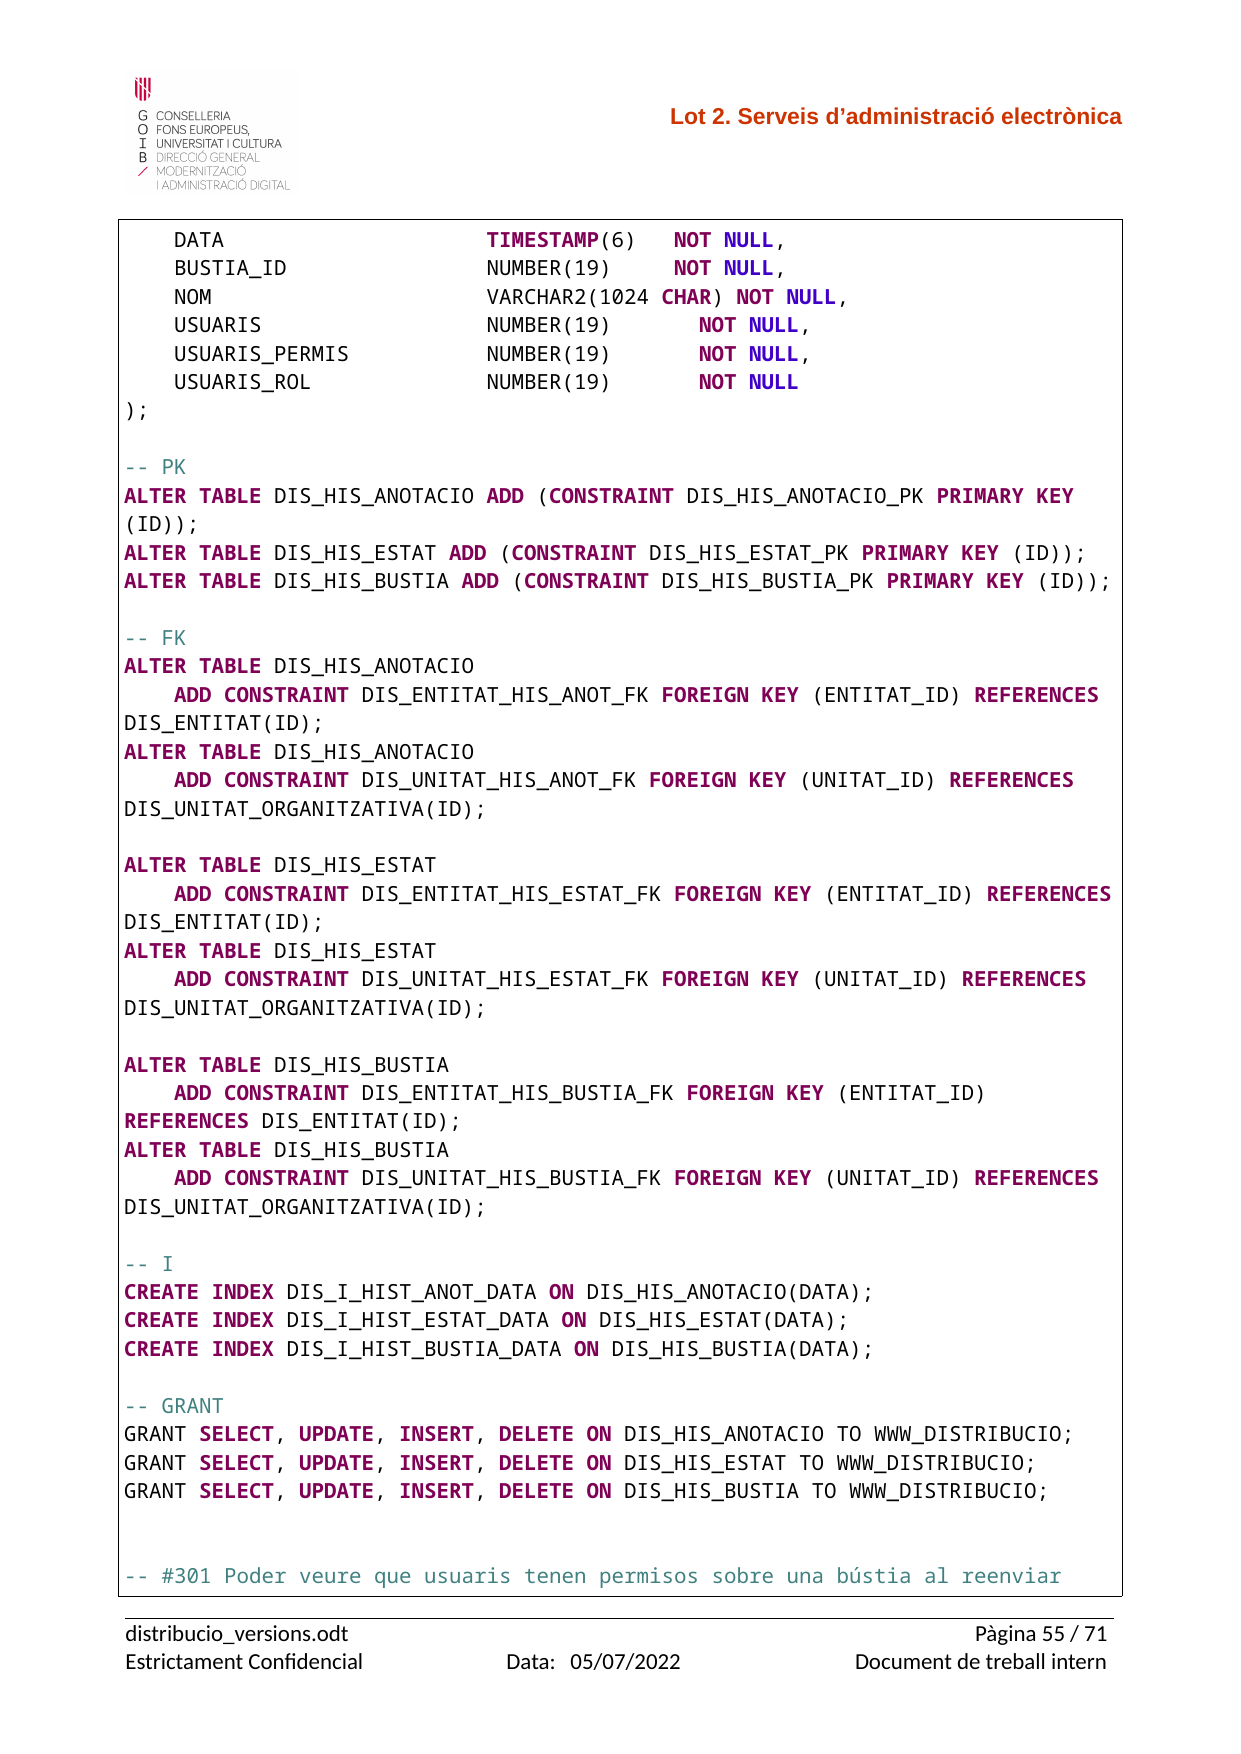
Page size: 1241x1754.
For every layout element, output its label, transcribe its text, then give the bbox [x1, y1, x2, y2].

table_header DATA TIMESTAMP(6) NOT NULL, BUSTIA_ID NUMBER(19) NOT NULL, NOM VARCHAR2(1024 CHAR) NOT NULL, USUARIS NUMBER(19) NOT NULL, USUARIS_PERMIS NUMBER(19) NOT NULL, USUARIS_ROL NUMBER(19) NOT NULL ); -- PK ALTER TABLE DIS_HIS_ANOTACIO ADD (CONSTRAINT DIS_HIS_ANOTACIO_PK PRIMARY KEY (ID)); ALTER TABLE DIS_HIS_ESTAT ADD (CONSTRAINT DIS_HIS_ESTAT_PK PRIMARY KEY (ID)); ALTER TABLE DIS_HIS_BUSTIA ADD (CONSTRAINT DIS_HIS_BUSTIA_PK PRIMARY KEY (ID)); -- FK ALTER TABLE DIS_HIS_ANOTACIO ADD CONSTRAINT DIS_ENTITAT_HIS_ANOT_FK FOREIGN KEY (ENTITAT_ID) REFERENCES DIS_ENTITAT(ID); ALTER TABLE DIS_HIS_ANOTACIO ADD CONSTRAINT DIS_UNITAT_HIS_ANOT_FK FOREIGN KEY (UNITAT_ID) REFERENCES DIS_UNITAT_ORGANITZATIVA(ID); ALTER TABLE DIS_HIS_ESTAT ADD CONSTRAINT DIS_ENTITAT_HIS_ESTAT_FK FOREIGN KEY (ENTITAT_ID) REFERENCES DIS_ENTITAT(ID); ALTER TABLE DIS_HIS_ESTAT ADD CONSTRAINT DIS_UNITAT_HIS_ESTAT_FK FOREIGN KEY (UNITAT_ID) REFERENCES DIS_UNITAT_ORGANITZATIVA(ID); ALTER TABLE DIS_HIS_BUSTIA ADD CONSTRAINT DIS_ENTITAT_HIS_BUSTIA_FK FOREIGN KEY (ENTITAT_ID) REFERENCES DIS_ENTITAT(ID); ALTER TABLE DIS_HIS_BUSTIA ADD CONSTRAINT DIS_UNITAT_HIS_BUSTIA_FK FOREIGN KEY (UNITAT_ID) REFERENCES DIS_UNITAT_ORGANITZATIVA(ID); -- I CREATE INDEX DIS_I_HIST_ANOT_DATA ON DIS_HIS_ANOTACIO(DATA); CREATE INDEX DIS_I_HIST_ESTAT_DATA ON DIS_HIS_ESTAT(DATA); CREATE INDEX DIS_I_HIST_BUSTIA_DATA ON DIS_HIS_BUSTIA(DATA); -- GRANT GRANT SELECT, UPDATE, INSERT, DELETE ON DIS_HIS_ANOTACIO TO WWW_DISTRIBUCIO; GRANT SELECT, UPDATE, INSERT, DELETE ON DIS_HIS_ESTAT TO WWW_DISTRIBUCIO; GRANT SELECT, UPDATE, INSERT, DELETE ON DIS_HIS_BUSTIA TO WWW_DISTRIBUCIO; -- #301 Poder veure que usuaris tenen permisos sobre una bústia al reenviar [119, 220, 1122, 1596]
picture [126, 70, 299, 197]
